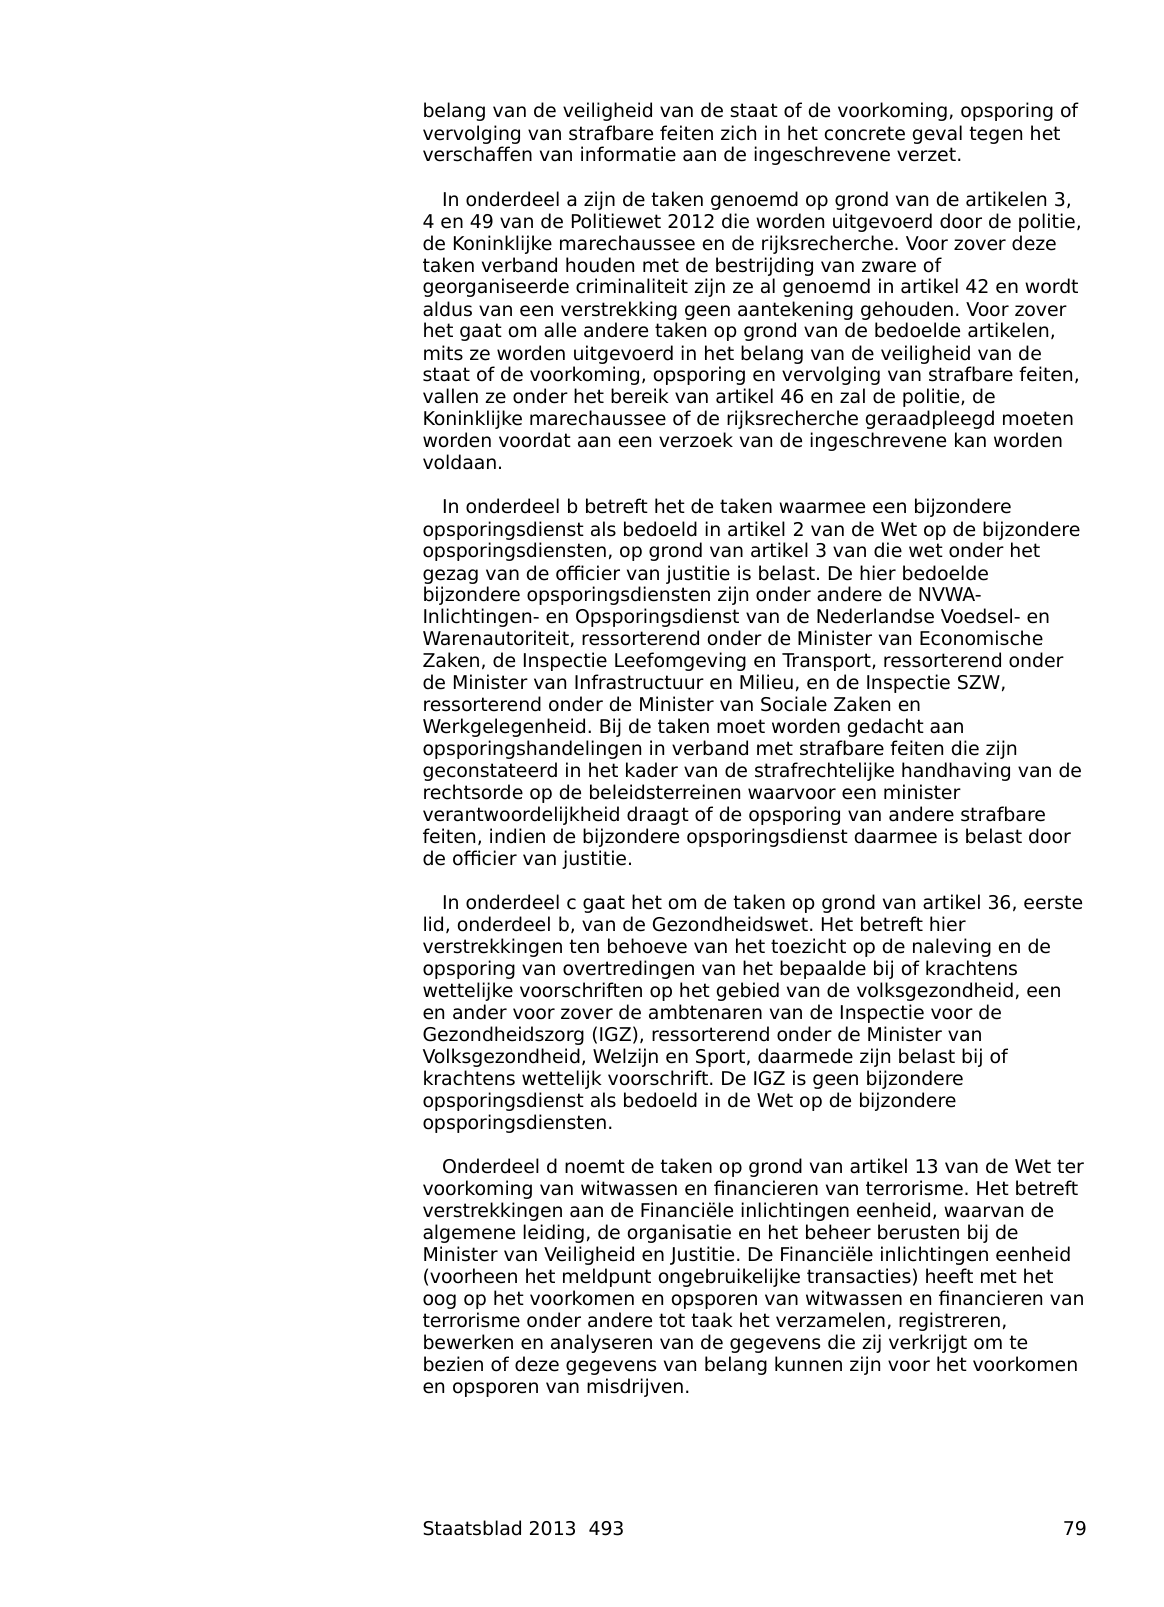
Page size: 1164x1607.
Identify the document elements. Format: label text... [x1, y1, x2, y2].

text In onderdeel b betreft het de taken waarmee een bijzondere opsporingsdienst als bedoeld in artikel 2 van de Wet op de bijzondere opsporingsdiensten, op grond van artikel 3 van die wet onder het gezag van de officier van justitie is belast. De hier bedoelde bijzondere opsporingsdiensten zijn onder andere de NVWA-Inlichtingen- en Opsporingsdienst van de Nederlandse Voedsel- en Warenautoriteit, ressorterend onder de Minister van Economische Zaken, de Inspectie Leefomgeving en Transport, ressorterend onder de Minister van Infrastructuur en Milieu, en de Inspectie SZW, ressorterend onder de Minister van Sociale Zaken en Werkgelegenheid. Bij de taken moet worden gedacht aan opsporingshandelingen in verband met strafbare feiten die zijn geconstateerd in het kader van de strafrechtelijke handhaving van de rechtsorde op de beleidsterreinen waarvoor een minister verantwoordelijkheid draagt of de opsporing van andere strafbare feiten, indien de bijzondere opsporingsdienst daarmee is belast door de officier van justitie. [422, 496, 1087, 870]
text belang van de veiligheid van de staat of de voorkoming, opsporing of vervolging van strafbare feiten zich in het concrete geval tegen het verschaffen van informatie aan de ingeschrevene verzet. [422, 100, 1087, 166]
text In onderdeel c gaat het om de taken op grond van artikel 36, eerste lid, onderdeel b, van de Gezondheidswet. Het betreft hier verstrekkingen ten behoeve van het toezicht op de naleving en de opsporing van overtredingen van het bepaalde bij of krachtens wettelijke voorschriften op het gebied van de volksgezondheid, een en ander voor zover de ambtenaren van de Inspectie voor de Gezondheidszorg (IGZ), ressorterend onder de Minister van Volksgezondheid, Welzijn en Sport, daarmede zijn belast bij of krachtens wettelijk voorschrift. De IGZ is geen bijzondere opsporingsdienst als bedoeld in de Wet op de bijzondere opsporingsdiensten. [422, 892, 1087, 1134]
text In onderdeel a zijn de taken genoemd op grond van de artikelen 3, 4 en 49 van de Politiewet 2012 die worden uitgevoerd door de politie, de Koninklijke marechaussee en de rijksrecherche. Voor zover deze taken verband houden met de bestrijding van zware of georganiseerde criminaliteit zijn ze al genoemd in artikel 42 en wordt aldus van een verstrekking geen aantekening gehouden. Voor zover het gaat om alle andere taken op grond van de bedoelde artikelen, mits ze worden uitgevoerd in het belang van de veiligheid van de staat of de voorkoming, opsporing en vervolging van strafbare feiten, vallen ze onder het bereik van artikel 46 en zal de politie, de Koninklijke marechaussee of de rijksrecherche geraadpleegd moeten worden voordat aan een verzoek van de ingeschrevene kan worden voldaan. [422, 188, 1087, 474]
text Onderdeel d noemt de taken op grond van artikel 13 van de Wet ter voorkoming van witwassen en financieren van terrorisme. Het betreft verstrekkingen aan de Financiële inlichtingen eenheid, waarvan de algemene leiding, de organisatie en het beheer berusten bij de Minister van Veiligheid en Justitie. De Financiële inlichtingen eenheid (voorheen het meldpunt ongebruikelijke transacties) heeft met het oog op het voorkomen en opsporen van witwassen en financieren van terrorisme onder andere tot taak het verzamelen, registreren, bewerken en analyseren van de gegevens die zij verkrijgt om te bezien of deze gegevens van belang kunnen zijn voor het voorkomen en opsporen van misdrijven. [422, 1156, 1087, 1398]
